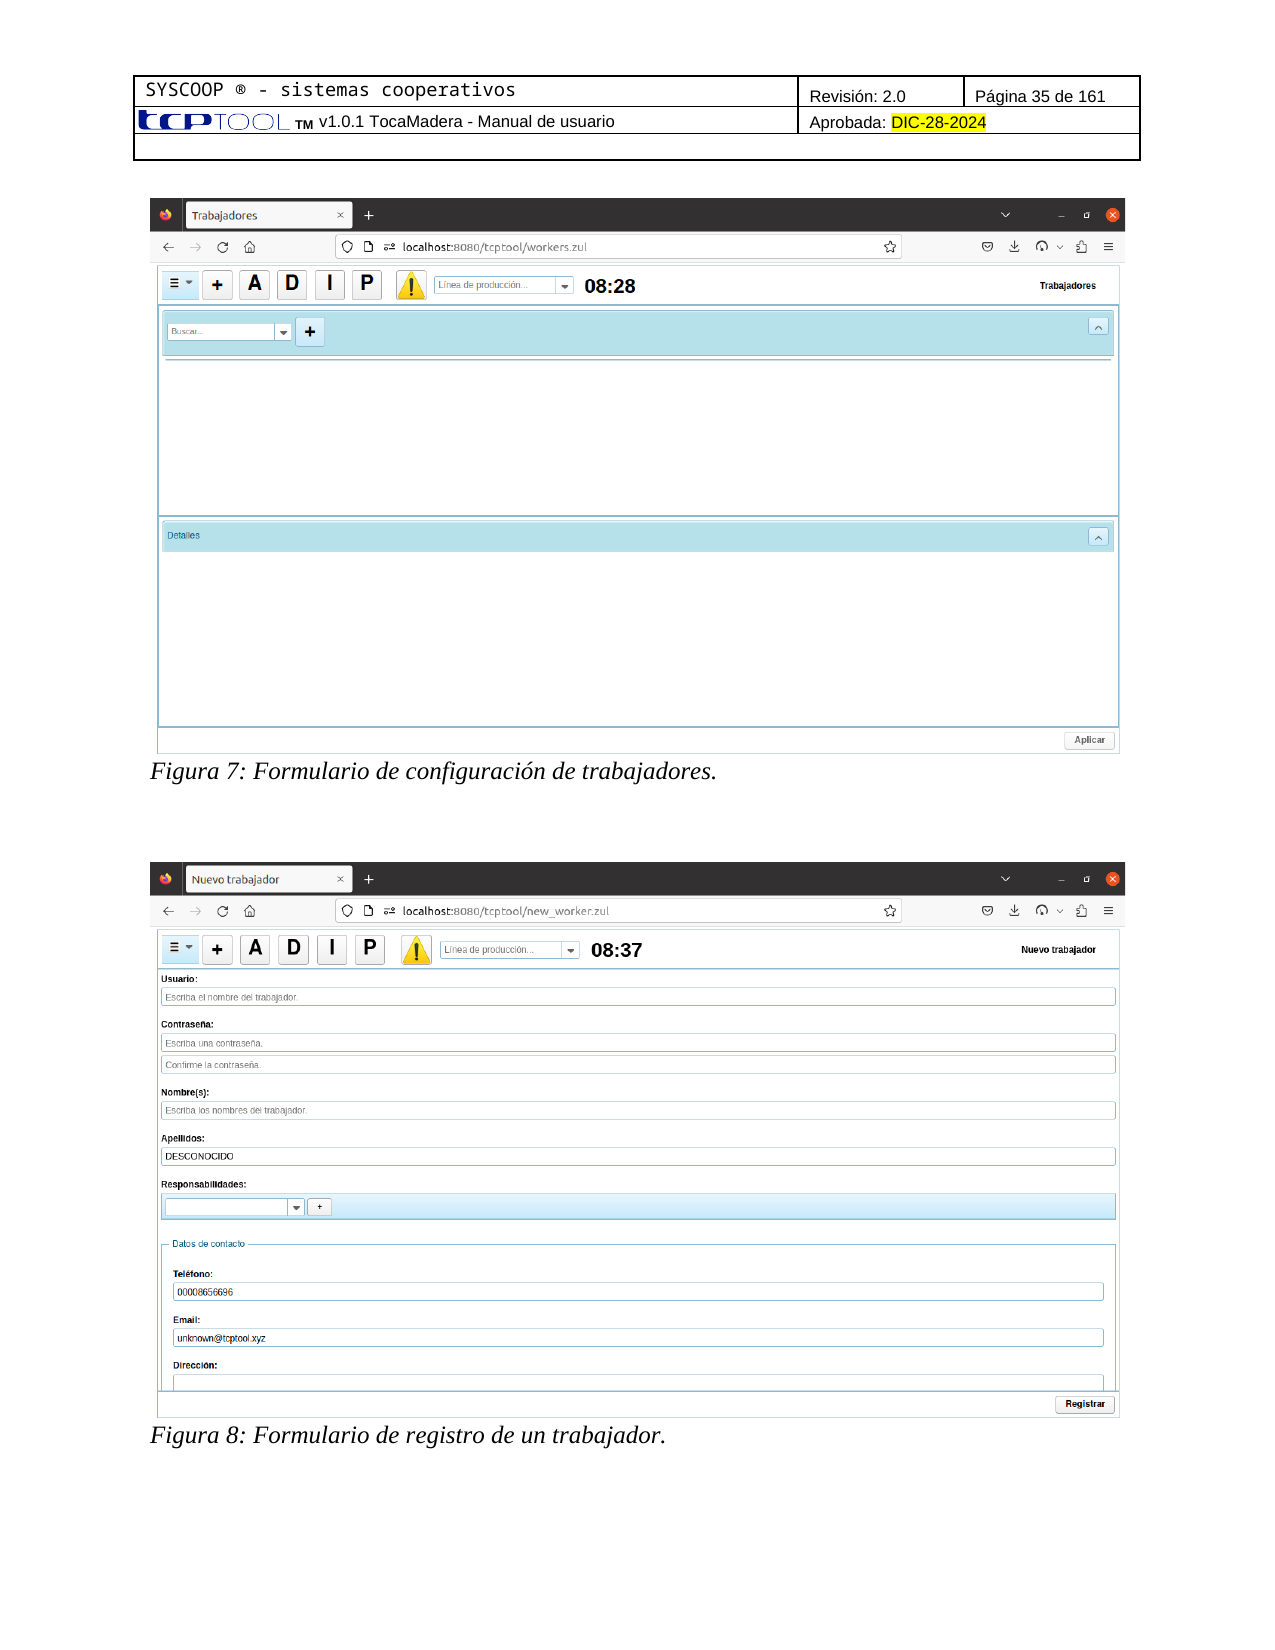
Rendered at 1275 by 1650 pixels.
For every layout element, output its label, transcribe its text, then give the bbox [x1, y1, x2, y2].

picture [150, 862, 1125, 1421]
text Figura 8: Formulario de registro de un trabajador. [150, 1421, 1125, 1449]
picture [150, 198, 1125, 757]
text Figura 7: Formulario de configuración de trabajadores. [150, 757, 1125, 785]
picture [138, 110, 290, 130]
